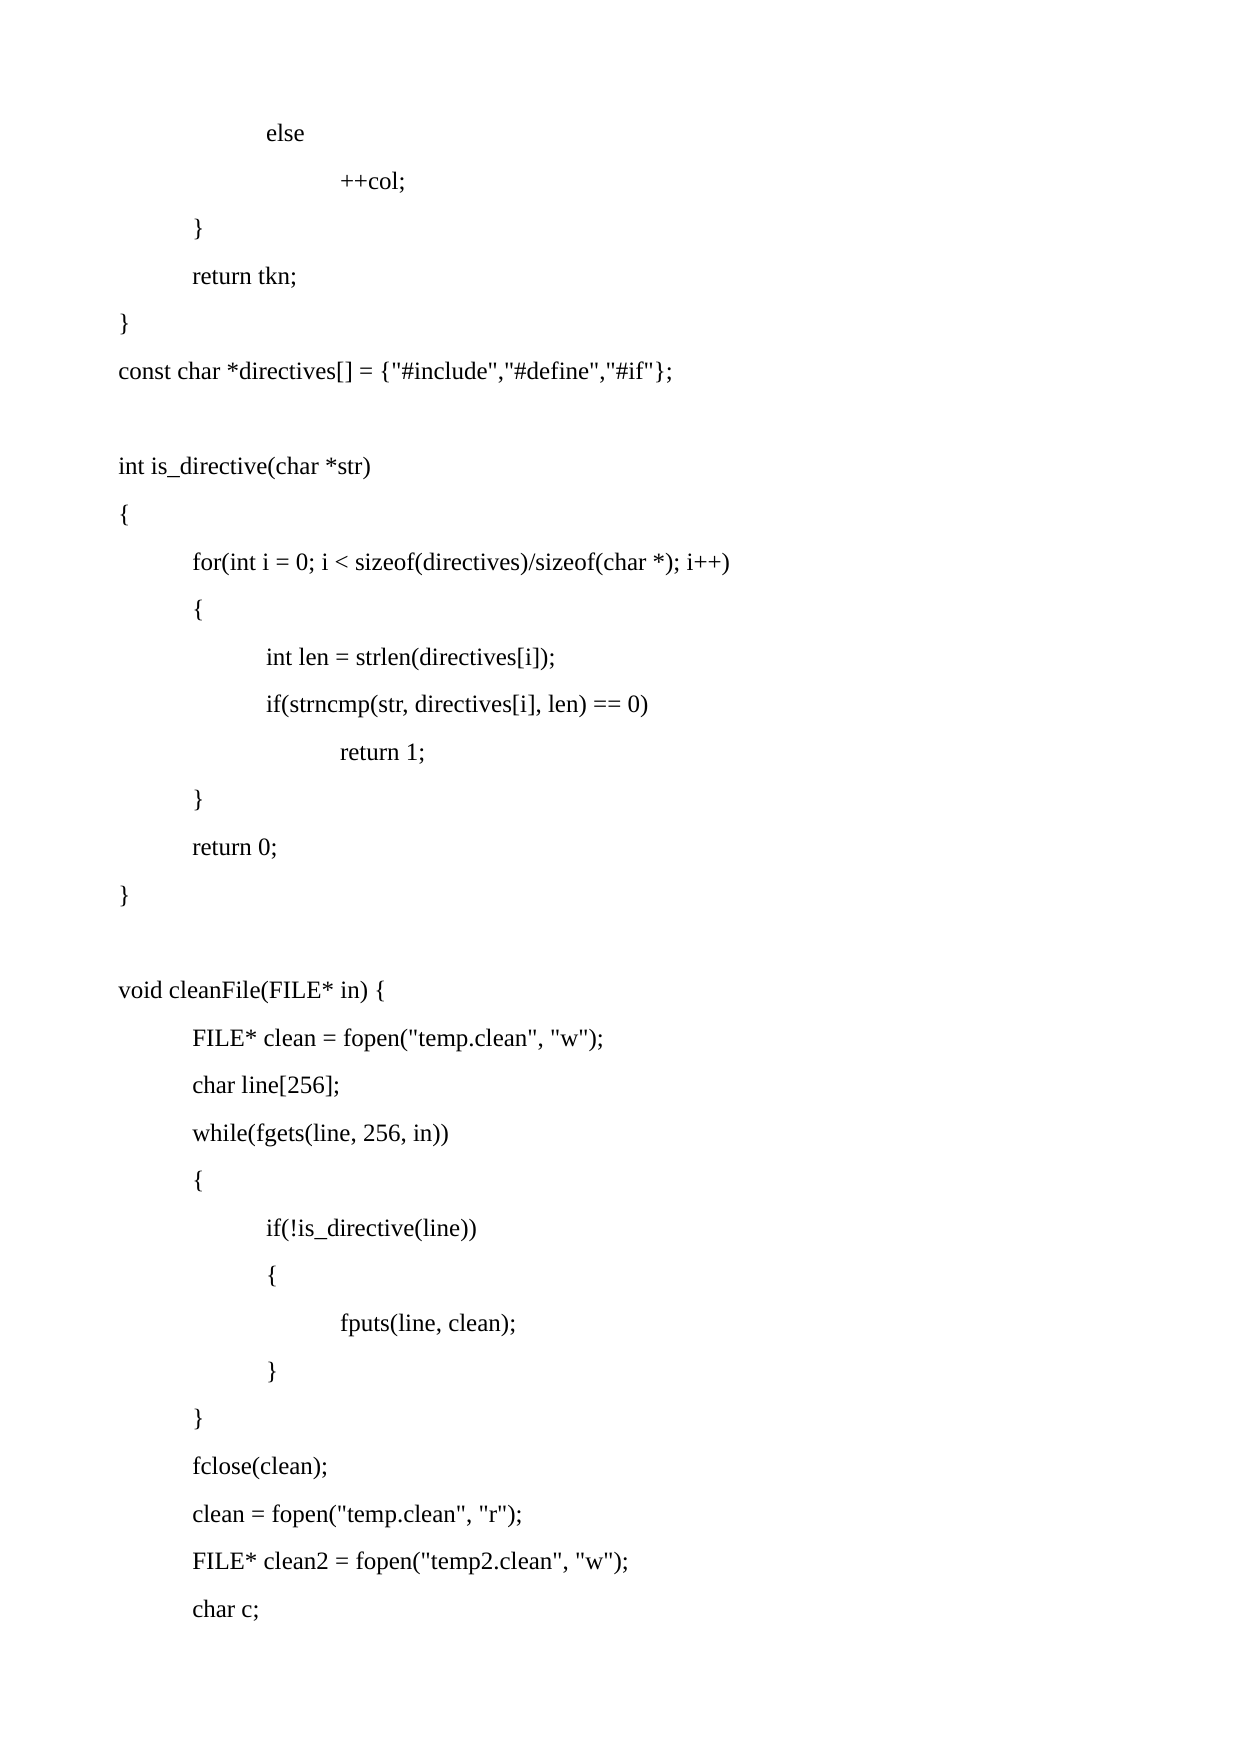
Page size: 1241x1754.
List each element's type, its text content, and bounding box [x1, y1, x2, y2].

text ++col; [118, 166, 1122, 194]
text FILE* clean2 = fopen("temp2.clean", "w"); [118, 1546, 1122, 1575]
text } [118, 880, 1122, 908]
text } [118, 1356, 1122, 1384]
text char line[256]; [118, 1070, 1122, 1099]
text return 0; [118, 832, 1122, 861]
text } [118, 308, 1122, 337]
text fputs(line, clean); [118, 1308, 1122, 1337]
text clean = fopen("temp.clean", "r"); [118, 1499, 1122, 1527]
text int is_directive(char *str) [118, 451, 1122, 480]
text if(strncmp(str, directives[i], len) == 0) [118, 689, 1122, 718]
text fclose(clean); [118, 1451, 1122, 1480]
text { [118, 594, 1122, 623]
text int len = strlen(directives[i]); [118, 642, 1122, 671]
text while(fgets(line, 256, in)) [118, 1118, 1122, 1147]
text for(int i = 0; i < sizeof(directives)/sizeof(char *); i++) [118, 547, 1122, 575]
text { [118, 499, 1122, 528]
text } [118, 1403, 1122, 1432]
text void cleanFile(FILE* in) { [118, 975, 1122, 1004]
text const char *directives[] = {"#include","#define","#if"}; [118, 356, 1122, 385]
text { [118, 1261, 1122, 1289]
text return tkn; [118, 261, 1122, 290]
text { [118, 1165, 1122, 1194]
text if(!is_directive(line)) [118, 1213, 1122, 1242]
text } [118, 784, 1122, 813]
text } [118, 213, 1122, 242]
text else [118, 118, 1122, 147]
text FILE* clean = fopen("temp.clean", "w"); [118, 1023, 1122, 1051]
text return 1; [118, 737, 1122, 766]
text char c; [118, 1594, 1122, 1623]
